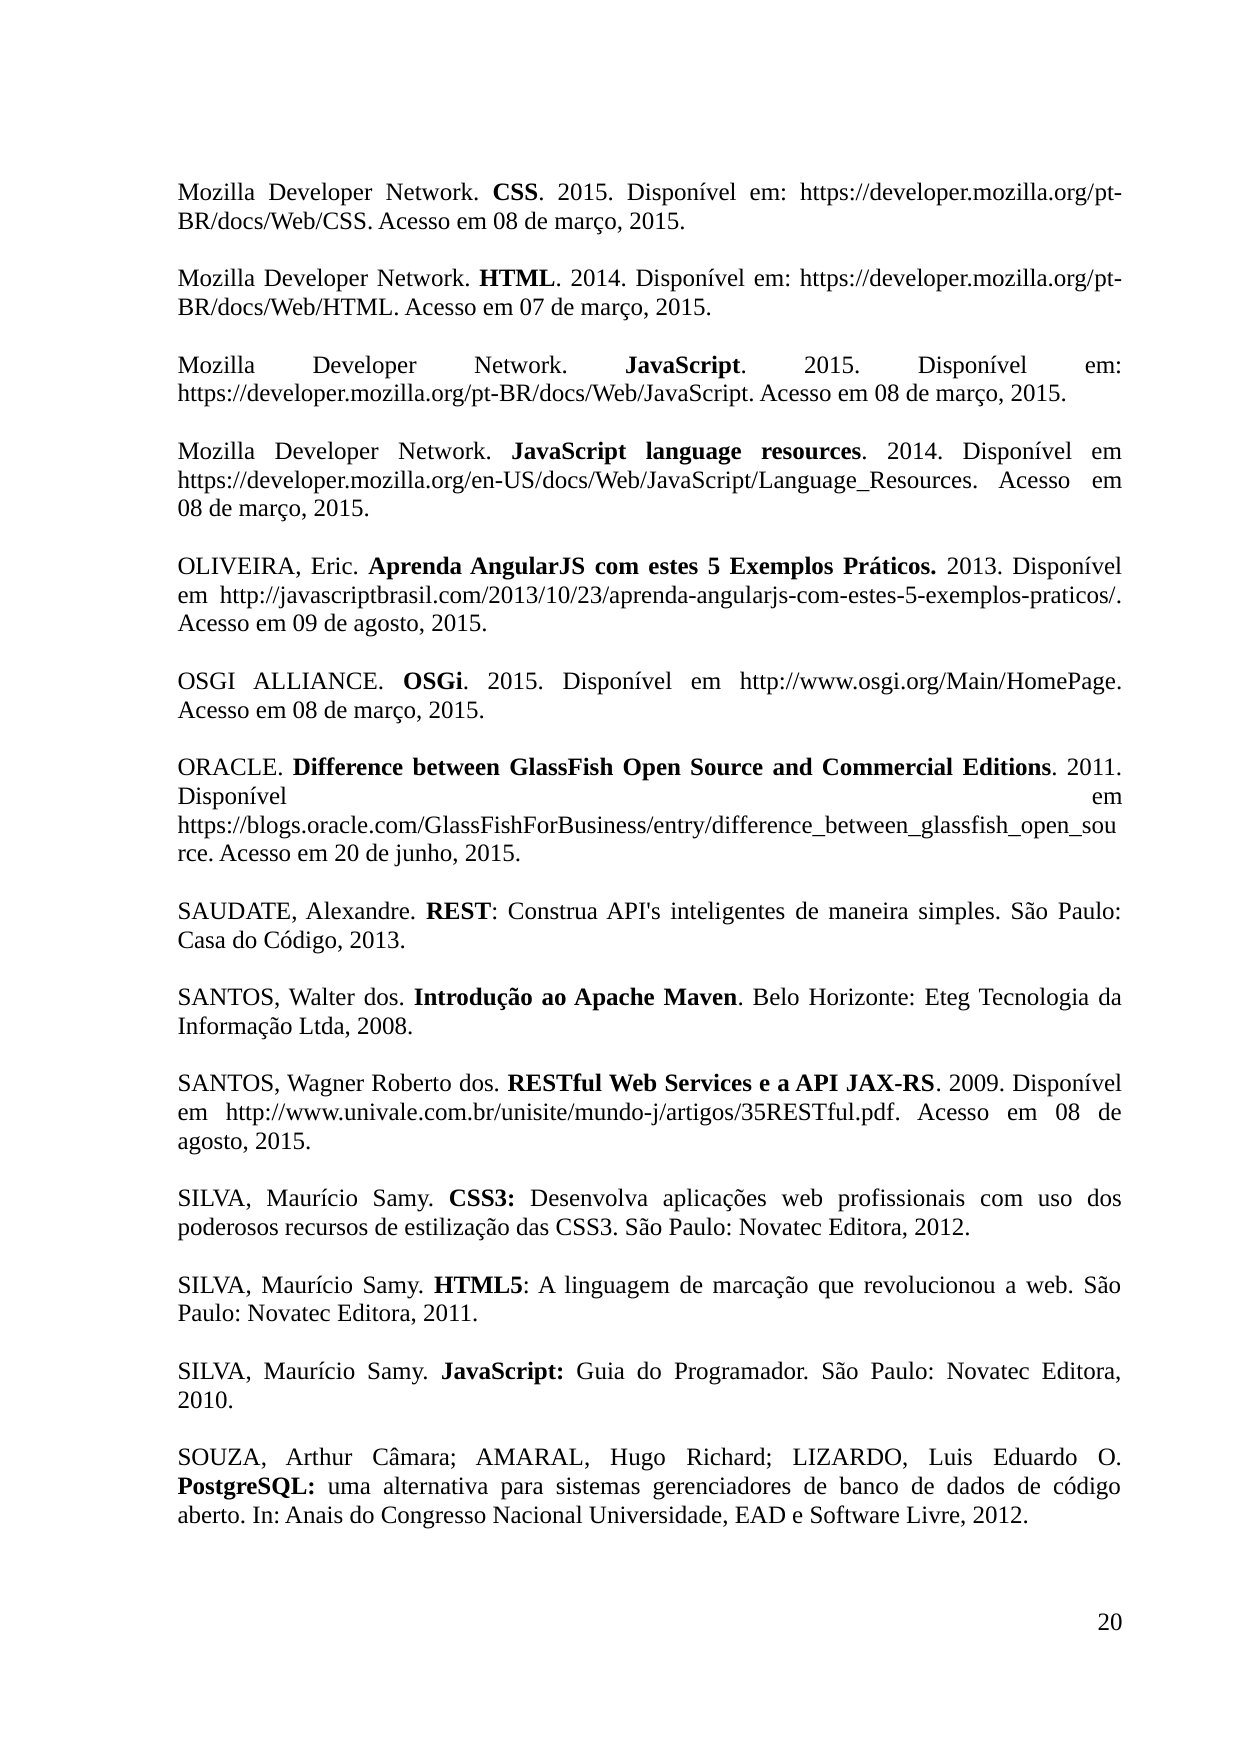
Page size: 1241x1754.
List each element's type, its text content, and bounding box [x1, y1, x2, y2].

text OLIVEIRA, Eric. Aprenda AngularJS com estes 5 Exemplos Práticos. 2013. Disponível em http://javascriptbrasil.com/2013/10/23/aprenda-angularjs-com-estes-5-exemplos-praticos/. Acesso em 09 de agosto, 2015. [177, 551, 1122, 637]
text SANTOS, Wagner Roberto dos. RESTful Web Services e a API JAX-RS. 2009. Disponível em http://www.univale.com.br/unisite/mundo-j/artigos/35RESTful.pdf. Acesso em 08 de agosto, 2015. [177, 1068, 1122, 1155]
text Mozilla Developer Network. JavaScript language resources. 2014. Disponível em https://developer.mozilla.org/en-US/docs/Web/JavaScript/Language_Resources. Acesso em 08 de março, 2015. [177, 436, 1122, 522]
text SOUZA, Arthur Câmara; AMARAL, Hugo Richard; LIZARDO, Luis Eduardo O. PostgreSQL: uma alternativa para sistemas gerenciadores de banco de dados de código aberto. In: Anais do Congresso Nacional Universidade, EAD e Software Livre, 2012. [177, 1442, 1122, 1528]
text SILVA, Maurício Samy. CSS3: Desenvolva aplicações web profissionais com uso dos poderosos recursos de estilização das CSS3. São Paulo: Novatec Editora, 2012. [177, 1183, 1122, 1241]
text Mozilla Developer Network. JavaScript. 2015. Disponível em: https://developer.mozilla.org/pt-BR/docs/Web/JavaScript. Acesso em 08 de março, 2015. [177, 350, 1122, 407]
text Mozilla Developer Network. CSS. 2015. Disponível em: https://developer.mozilla.org/pt-BR/docs/Web/CSS. Acesso em 08 de março, 2015. [177, 177, 1122, 235]
text SILVA, Maurício Samy. JavaScript: Guia do Programador. São Paulo: Novatec Editora, 2010. [177, 1356, 1122, 1413]
text SAUDATE, Alexandre. REST: Construa API's inteligentes de maneira simples. São Paulo: Casa do Código, 2013. [177, 896, 1122, 953]
text SILVA, Maurício Samy. HTML5: A linguagem de marcação que revolucionou a web. São Paulo: Novatec Editora, 2011. [177, 1270, 1122, 1327]
text Mozilla Developer Network. HTML. 2014. Disponível em: https://developer.mozilla.org/pt-BR/docs/Web/HTML. Acesso em 07 de março, 2015. [177, 263, 1122, 321]
text ORACLE. Difference between GlassFish Open Source and Commercial Editions. 2011. Disponível em https://blogs.oracle.com/GlassFishForBusiness/entry/difference_between_glassfish_open_source. Acesso em 20 de junho, 2015. [177, 752, 1122, 867]
text OSGI ALLIANCE. OSGi. 2015. Disponível em http://www.osgi.org/Main/HomePage. Acesso em 08 de março, 2015. [177, 666, 1122, 723]
text SANTOS, Walter dos. Introdução ao Apache Maven. Belo Horizonte: Eteg Tecnologia da Informação Ltda, 2008. [177, 982, 1122, 1040]
